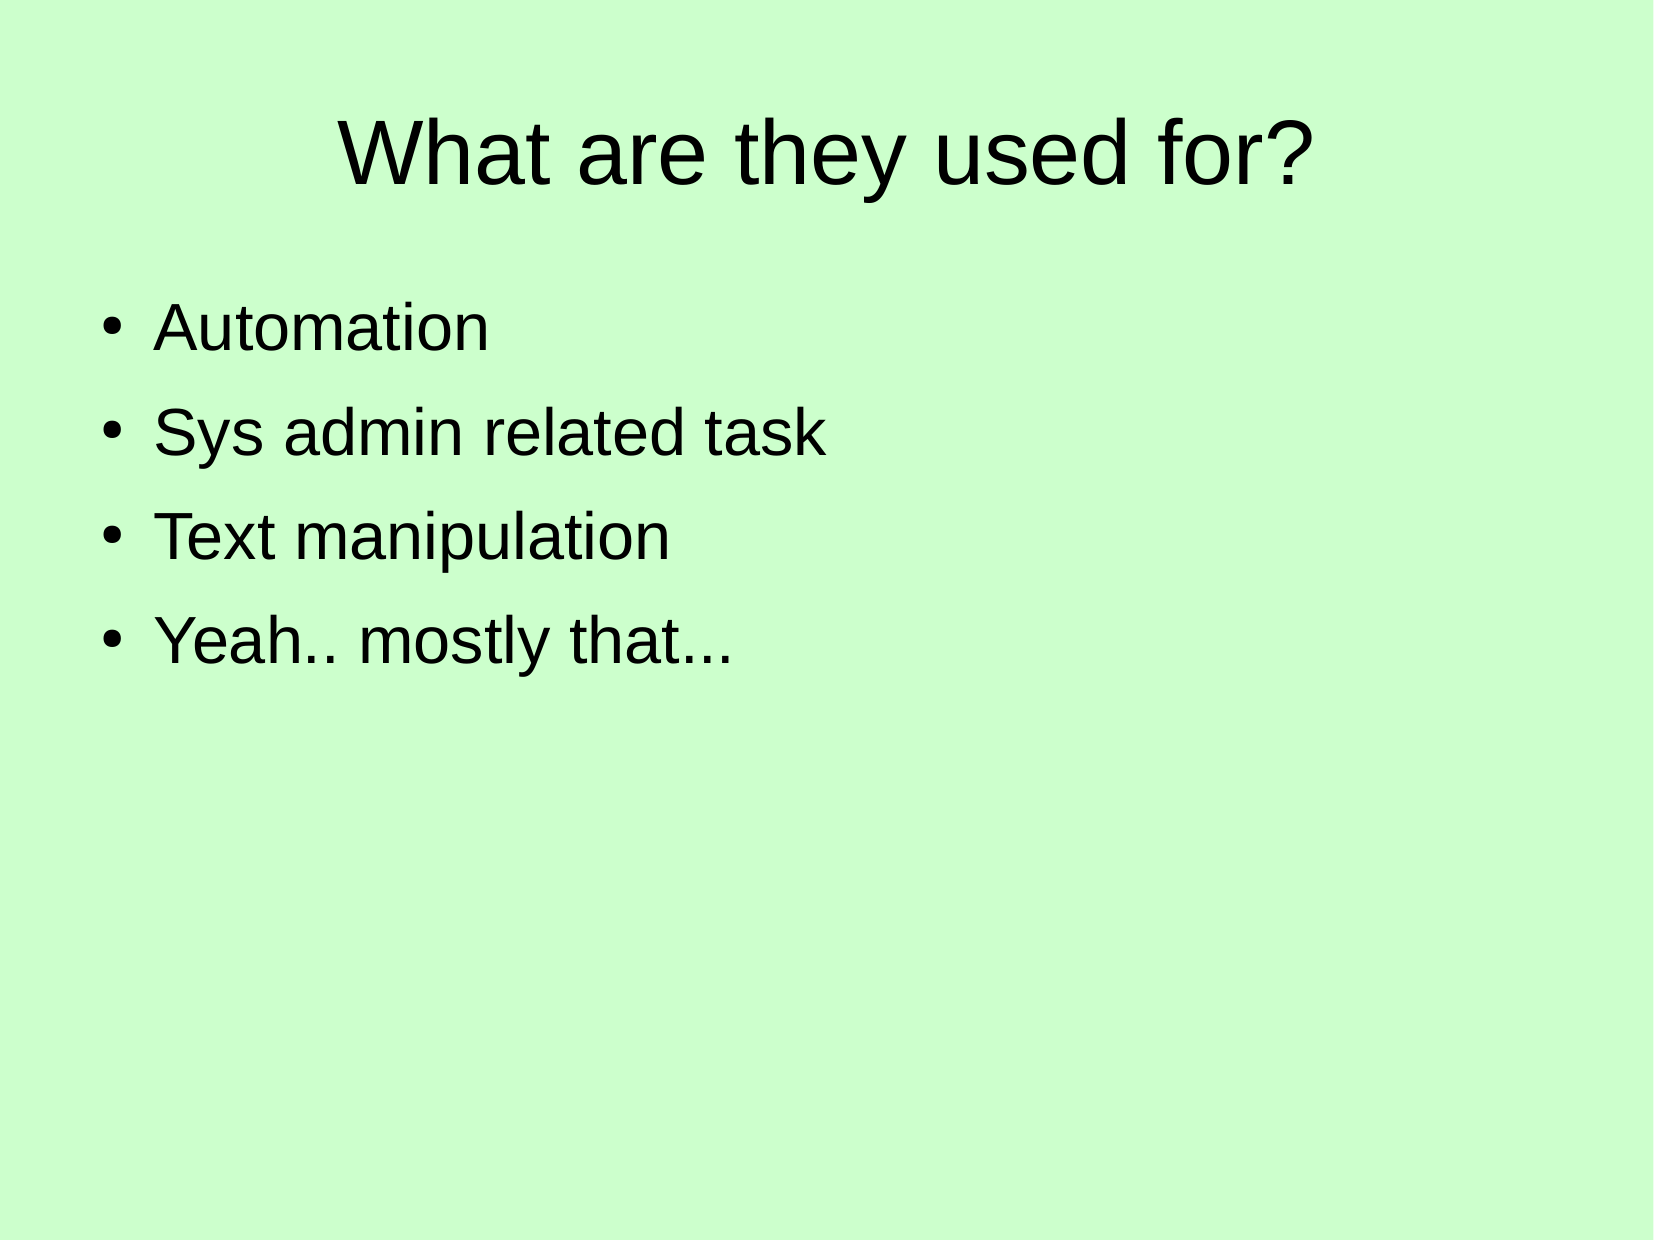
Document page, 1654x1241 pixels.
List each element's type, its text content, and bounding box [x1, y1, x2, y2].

title What are they used for? [82, 49, 1571, 257]
list Automation Sys admin related task Text manipulation Yeah.. mostly that... [82, 290, 1571, 1010]
